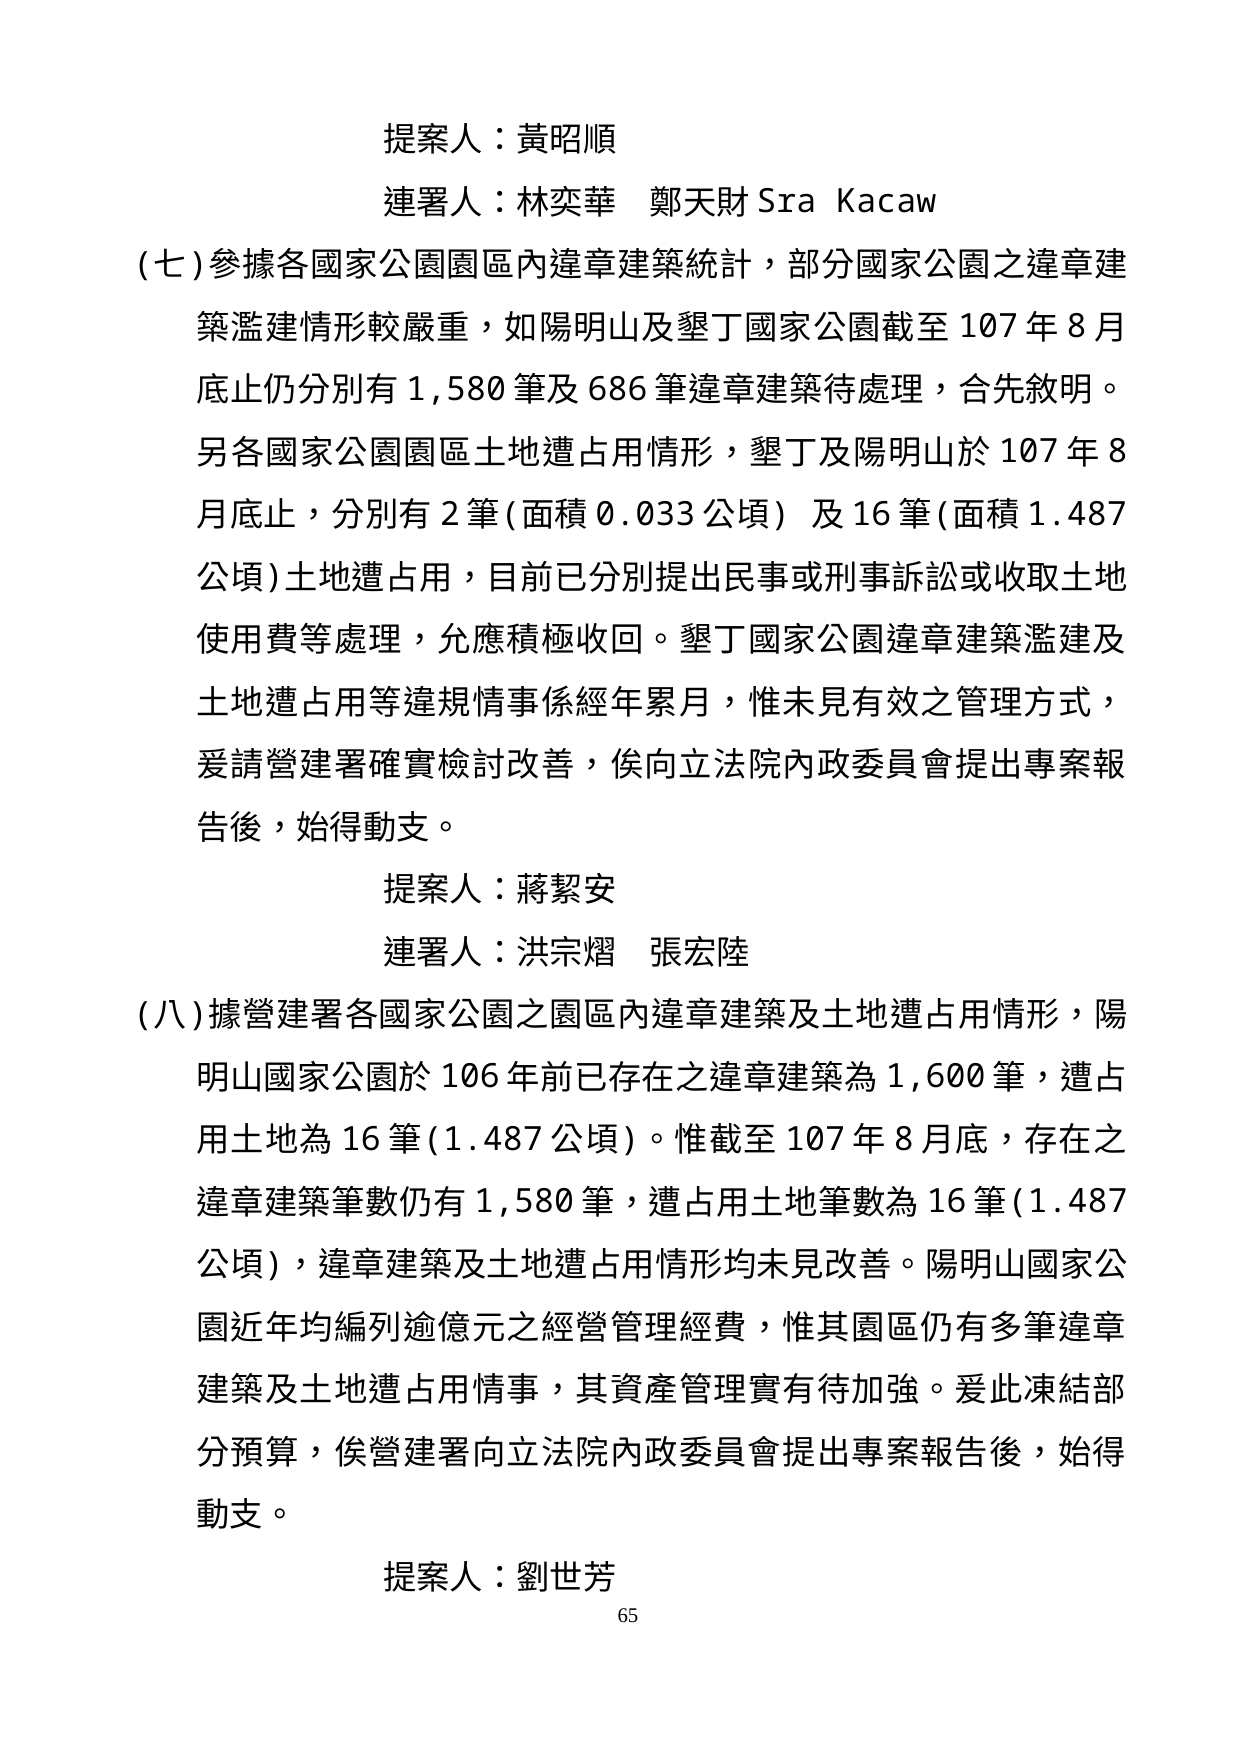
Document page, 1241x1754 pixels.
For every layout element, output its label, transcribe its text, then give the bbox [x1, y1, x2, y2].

text (七)參據各國家公園園區內違章建築統計，部分國家公園之違章建築濫建情形較嚴重，如陽明山及墾丁國家公園截至107年8月底止仍分別有1,580筆及686筆違章建築待處理，合先敘明。另各國家公園園區土地遭占用情形，墾丁及陽明山於107年8月底止，分別有2筆(面積0.033公頃) 及16筆(面積1.487公頃)土地遭占用，目前已分別提出民事或刑事訴訟或收取土地使用費等處理，允應積極收回。墾丁國家公園違章建築濫建及土地遭占用等違規情事係經年累月，惟未見有效之管理方式，爰請營建署確實檢討改善，俟向立法院內政委員會提出專案報告後，始得動支。 [133, 221, 1127, 846]
text 連署人：林奕華 鄭天財Sra Kacaw [383, 158, 1127, 221]
text 提案人：劉世芳 [383, 1533, 1127, 1596]
text 提案人：黃昭順 [383, 96, 1127, 158]
text 連署人：洪宗熠 張宏陸 [383, 908, 1127, 971]
text (八)據營建署各國家公園之園區內違章建築及土地遭占用情形，陽明山國家公園於106年前已存在之違章建築為1,600筆，遭占用土地為16筆(1.487公頃)。惟截至107年8月底，存在之違章建築筆數仍有1,580筆，遭占用土地筆數為16筆(1.487公頃)，違章建築及土地遭占用情形均未見改善。陽明山國家公園近年均編列逾億元之經營管理經費，惟其園區仍有多筆違章建築及土地遭占用情事，其資產管理實有待加強。爰此凍結部分預算，俟營建署向立法院內政委員會提出專案報告後，始得動支。 [133, 971, 1127, 1533]
text 提案人：蔣絜安 [383, 846, 1127, 908]
